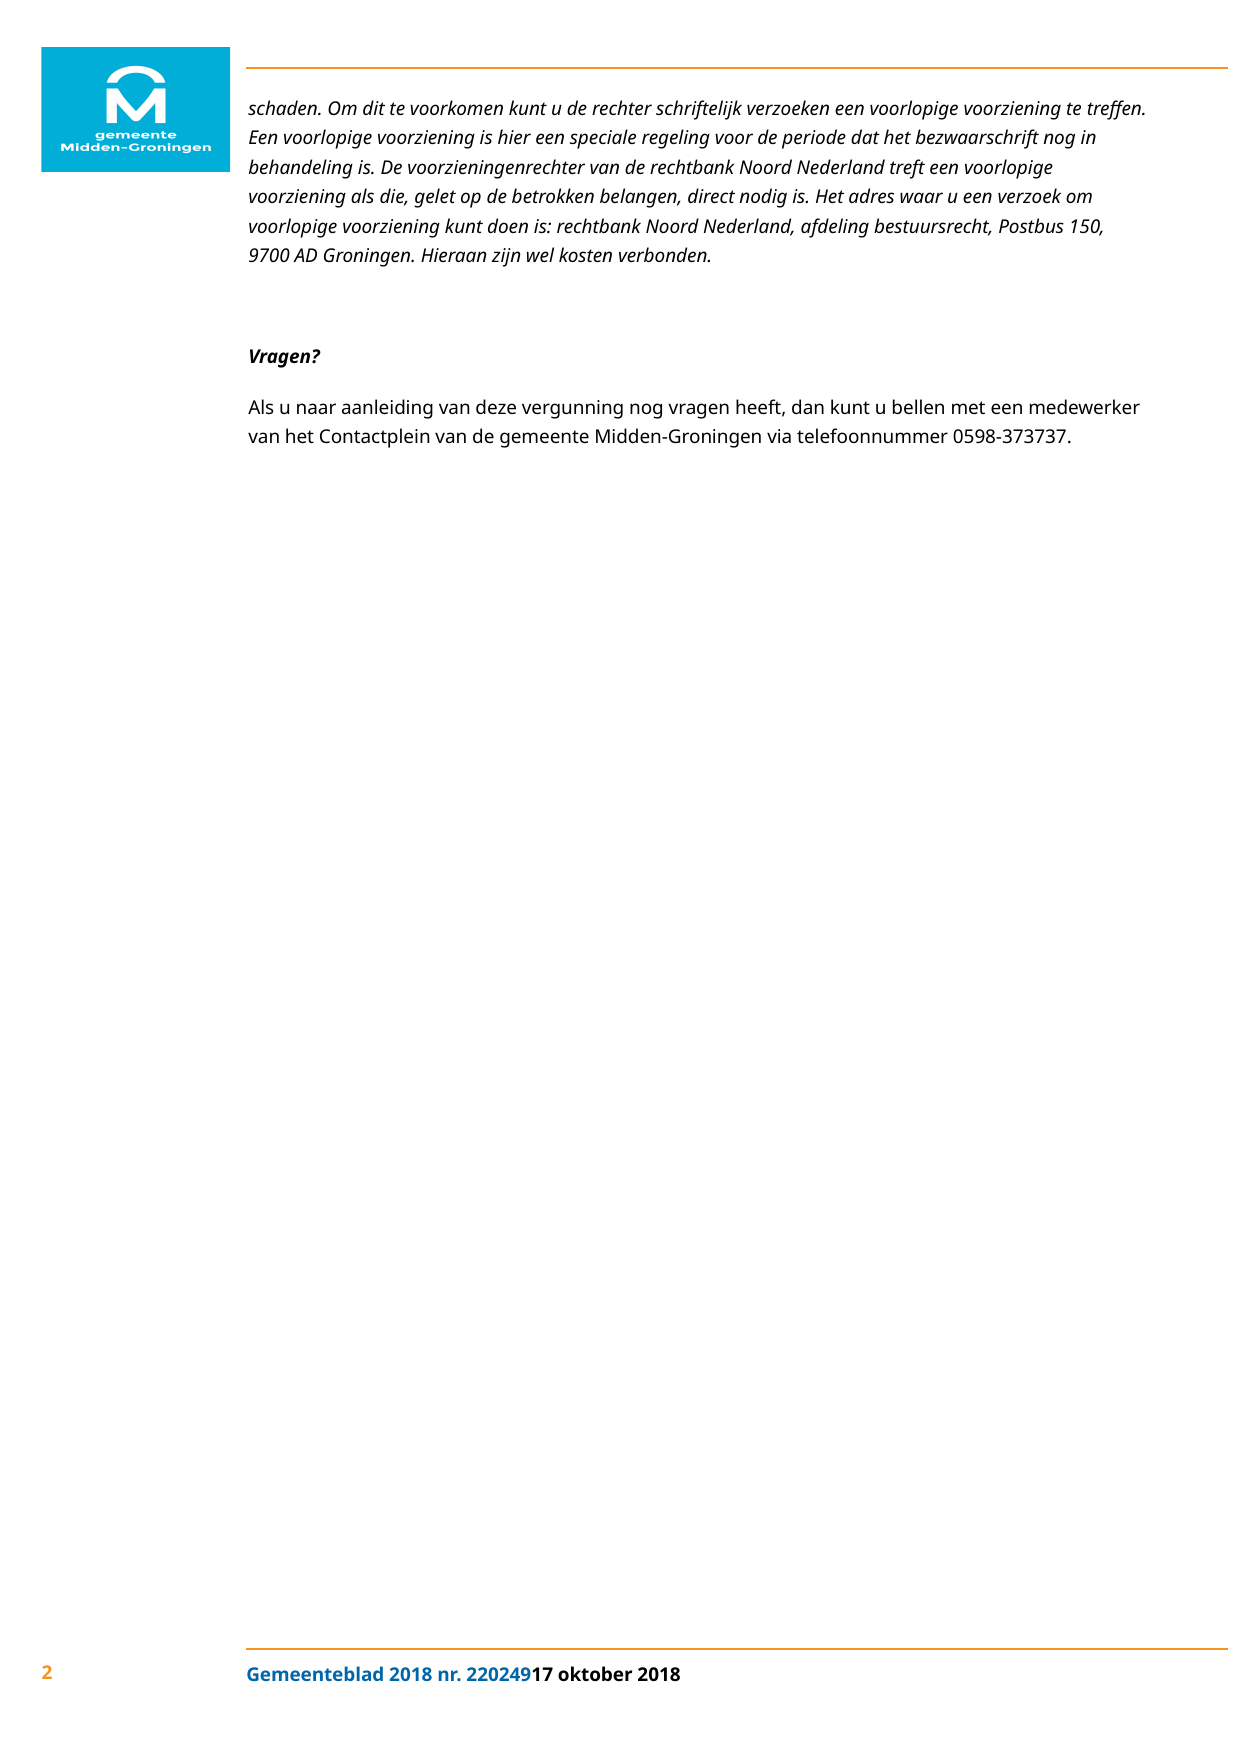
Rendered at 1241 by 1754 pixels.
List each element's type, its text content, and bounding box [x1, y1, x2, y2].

picture [184, 146, 190, 153]
text schaden. Om dit te voorkomen kunt u de rechter schriftelijk verzoeken een voorlopige voorziening te treffen. Een voorlopige voorziening is hier een speciale regeling voor de periode dat het bezwaarschrift nog in behandeling is. De voorzieningenrechter van de rechtbank Noord Nederland treft een voorlopige voorziening als die, gelet op de betrokken belangen, direct nodig is. Het adres waar u een verzoek om voorlopige voorziening kunt doen is: rechtbank Noord Nederland, afdeling bestuursrecht, Postbus 150, 9700 AD Groningen. Hieraan zijn wel kosten verbonden. [248, 95, 1152, 268]
text Als u naar aanleiding van deze vergunning nog vragen heeft, dan kunt u bellen met een medewerker van het Contactplein van de gemeente Midden-Groningen via telefoonnummer 0598-373737. [248, 394, 1152, 449]
picture [108, 66, 164, 82]
picture [107, 89, 165, 122]
text Vragen? [248, 343, 1152, 369]
